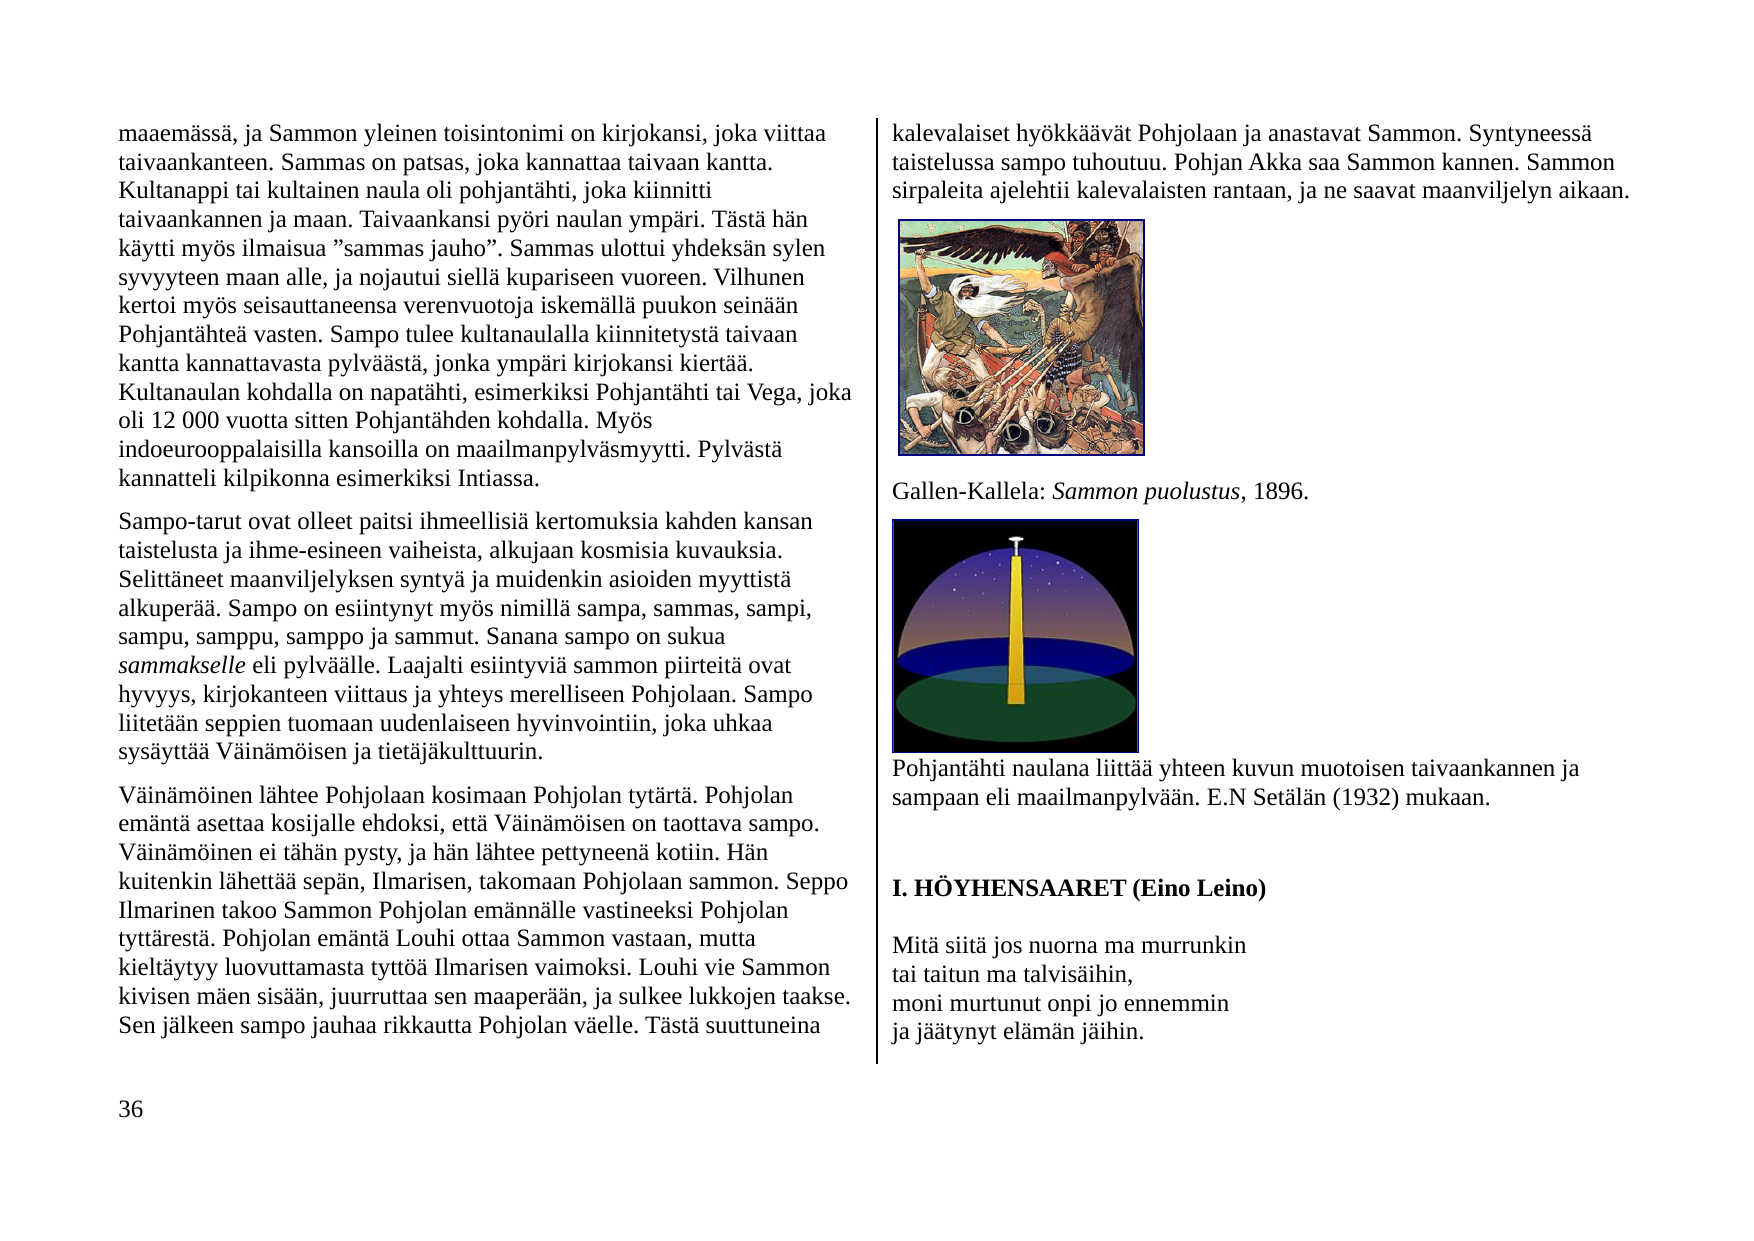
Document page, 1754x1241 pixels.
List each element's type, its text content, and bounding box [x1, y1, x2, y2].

text moni murtunut onpi jo ennemmin [892, 988, 1635, 1016]
text kalevalaiset hyökkäävät Pohjolaan ja anastavat Sammon. Syntyneessä taistelussa sampo tuhoutuu. Pohjan Akka saa Sammon kannen. Sammon sirpaleita ajelehtii kalevalaisten rantaan, ja ne saavat maanviljelyn aikaan. [892, 118, 1635, 204]
text tai taitun ma talvisäihin, [892, 959, 1635, 988]
text maaemässä, ja Sammon yleinen toisintonimi on kirjokansi, joka viittaa taivaankanteen. Sammas on patsas, joka kannattaa taivaan kantta. Kultanappi tai kultainen naula oli pohjantähti, joka kiinnitti taivaankannen ja maan. Taivaankansi pyöri naulan ympäri. Tästä hän käytti myös ilmaisua ”sammas jauho”. Sammas ulottui yhdeksän sylen syvyyteen maan alle, ja nojautui siellä kupariseen vuoreen. Vilhunen kertoi myös seisauttaneensa verenvuotoja iskemällä puukon seinään Pohjantähteä vasten. Sampo tulee kultanaulalla kiinnitetystä taivaan kantta kannattavasta pylväästä, jonka ympäri kirjokansi kiertää. Kultanaulan kohdalla on napatähti, esimerkiksi Pohjantähti tai Vega, joka oli 12 000 vuotta sitten Pohjantähden kohdalla. Myös indoeurooppalaisilla kansoilla on maailmanpylväsmyytti. Pylvästä kannatteli kilpikonna esimerkiksi Intiassa. [118, 118, 862, 492]
text ja jäätynyt elämän jäihin. [892, 1016, 1635, 1045]
picture [900, 221, 1143, 454]
text I. HÖYHENSAARET (Eino Leino) [892, 873, 1635, 901]
text Gallen-Kallela: Sammon puolustus, 1896. [892, 476, 1635, 504]
text Väinämöinen lähtee Pohjolaan kosimaan Pohjolan tytärtä. Pohjolan emäntä asettaa kosijalle ehdoksi, että Väinämöisen on taottava sampo. Väinämöinen ei tähän pysty, ja hän lähtee pettyneenä kotiin. Hän kuitenkin lähettää sepän, Ilmarisen, takomaan Pohjolaan sammon. Seppo Ilmarinen takoo Sammon Pohjolan emännälle vastineeksi Pohjolan tyttärestä. Pohjolan emäntä Louhi ottaa Sammon vastaan, mutta kieltäytyy luovuttamasta tyttöä Ilmarisen vaimoksi. Louhi vie Sammon kivisen mäen sisään, juurruttaa sen maaperään, ja sulkee lukkojen taakse. Sen jälkeen sampo jauhaa rikkautta Pohjolan väelle. Tästä suuttuneina [118, 780, 862, 1038]
text Mitä siitä jos nuorna ma murrunkin [892, 930, 1635, 959]
text Pohjantähti naulana liittää yhteen kuvun muotoisen taivaankannen ja sampaan eli maailmanpylvään. E.N Setälän (1932) mukaan. [892, 753, 1635, 811]
text Sampo-tarut ovat olleet paitsi ihmeellisiä kertomuksia kahden kansan taistelusta ja ihme-esineen vaiheista, alkujaan kosmisia kuvauksia. Selittäneet maanviljelyksen syntyä ja muidenkin asioiden myyttistä alkuperää. Sampo on esiintynyt myös nimillä sampa, sammas, sampi, sampu, samppu, samppo ja sammut. Sanana sampo on sukua sammakselle eli pylväälle. Laajalti esiintyviä sammon piirteitä ovat hyvyys, kirjokanteen viittaus ja yhteys merelliseen Pohjolaan. Sampo liitetään seppien tuomaan uudenlaiseen hyvinvointiin, joka uhkaa sysäyttää Väinämöisen ja tietäjäkulttuurin. [118, 506, 862, 765]
picture [893, 521, 1138, 752]
